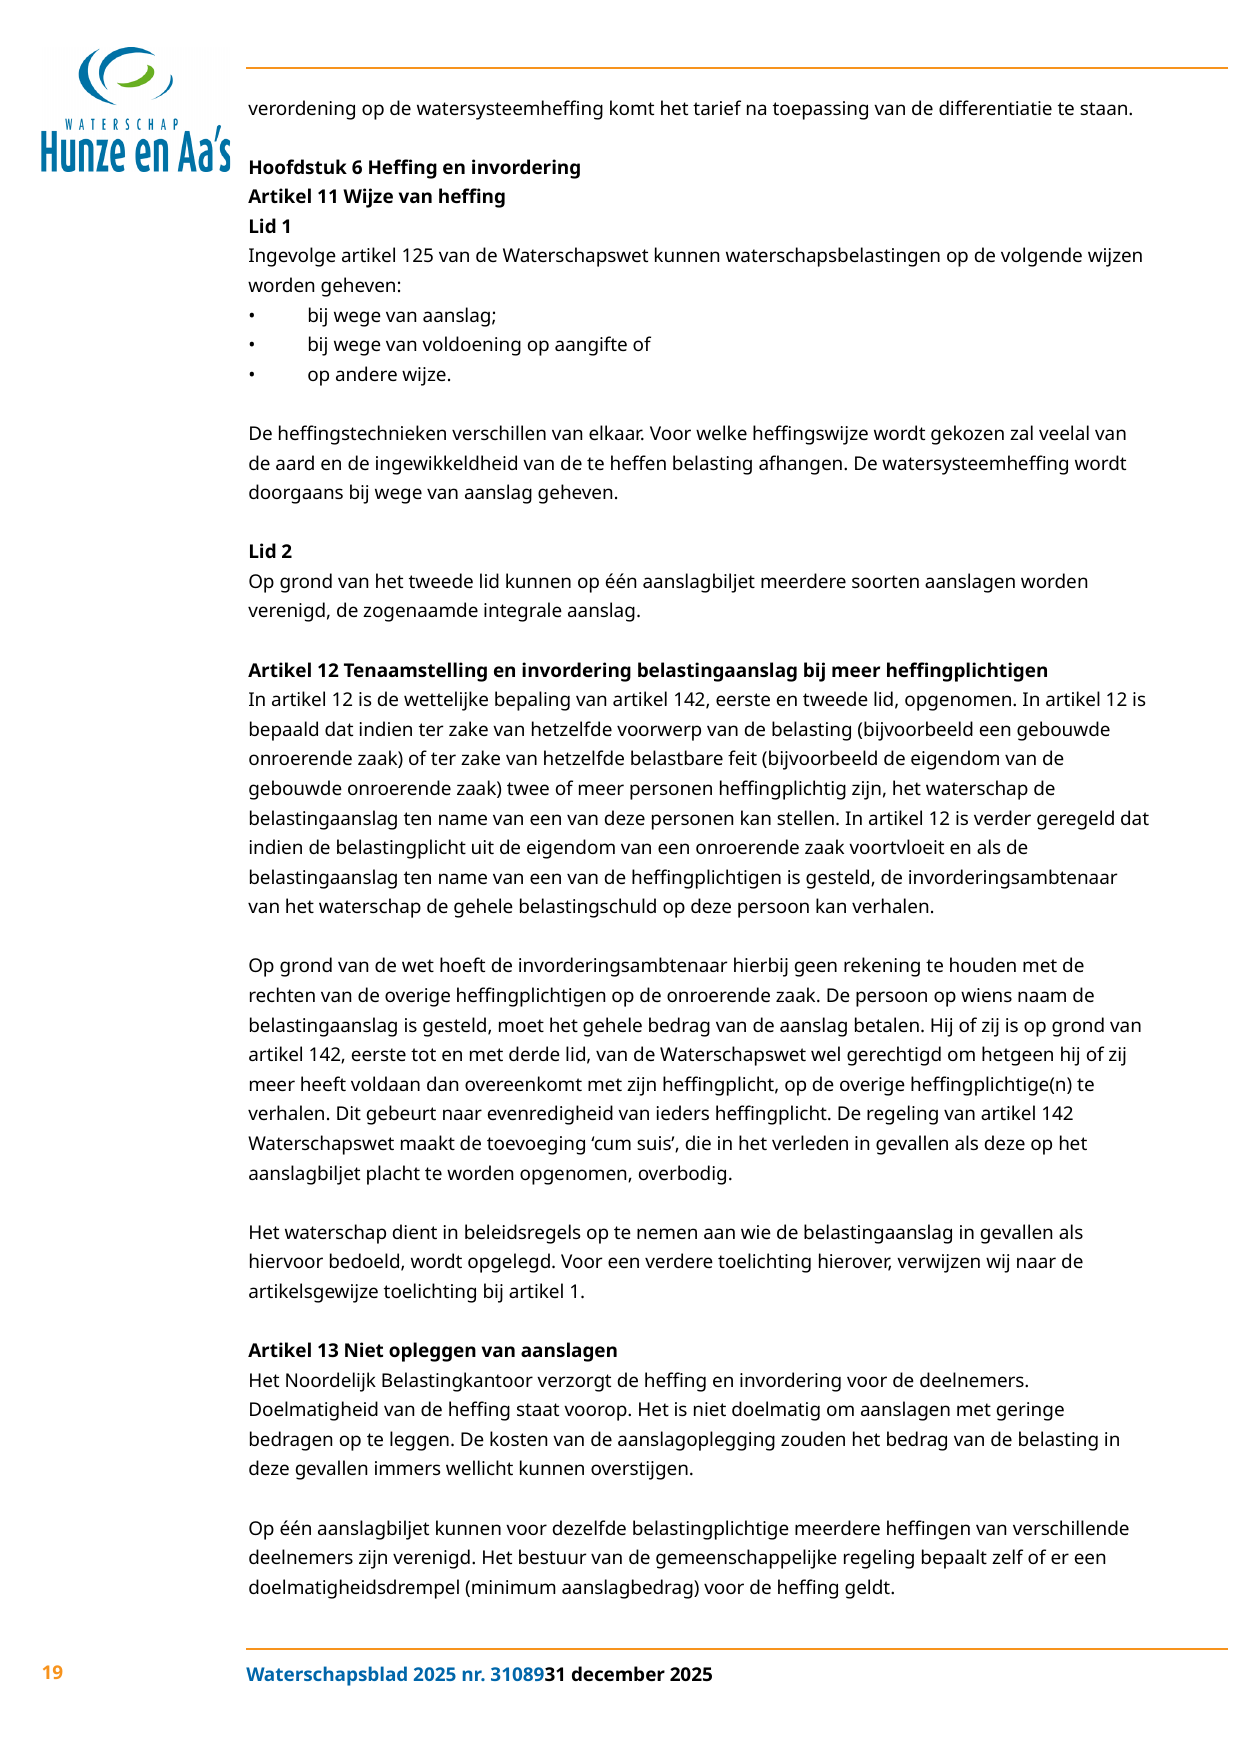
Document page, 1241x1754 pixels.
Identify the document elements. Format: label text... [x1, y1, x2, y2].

text In artikel 12 is de wettelijke bepaling van artikel 142, eerste en tweede lid, opgenomen. In artikel 12 is bepaald dat indien ter zake van hetzelfde voorwerp van de belasting (bijvoorbeeld een gebouwde onroerende zaak) of ter zake van hetzelfde belastbare feit (bijvoorbeeld de eigendom van de gebouwde onroerende zaak) twee of meer personen heffingplichtig zijn, het waterschap de belastingaanslag ten name van een van deze personen kan stellen. In artikel 12 is verder geregeld dat indien de belastingplicht uit de eigendom van een onroerende zaak voortvloeit en als de belastingaanslag ten name van een van de heffingplichtigen is gesteld, de invorderingsambtenaar van het waterschap de gehele belastingschuld op deze persoon kan verhalen. [248, 686, 1152, 919]
text De heffingstechnieken verschillen van elkaar. Voor welke heffingswijze wordt gekozen zal veelal van de aard en de ingewikkeldheid van de te heffen belasting afhangen. De watersysteemheffing wordt doorgaans bij wege van aanslag geheven. [248, 420, 1152, 505]
picture [41, 47, 231, 172]
text verordening op de watersysteemheffing komt het tarief na toepassing van de differentiatie te staan. [248, 95, 1152, 121]
text Op grond van het tweede lid kunnen op één aanslagbiljet meerdere soorten aanslagen worden verenigd, de zogenaamde integrale aanslag. [248, 568, 1152, 623]
text Doelmatigheid van de heffing staat voorop. Het is niet doelmatig om aanslagen met geringe bedragen op te leggen. De kosten van de aanslagoplegging zouden het bedrag van de belasting in deze gevallen immers wellicht kunnen overstijgen. [248, 1396, 1152, 1481]
list op andere wijze. [248, 361, 1152, 387]
text Het waterschap dient in beleidsregels op te nemen aan wie de belastingaanslag in gevallen als hiervoor bedoeld, wordt opgelegd. Voor een verdere toelichting hierover, verwijzen wij naar de artikelsgewijze toelichting bij artikel 1. [248, 1219, 1152, 1304]
text Artikel 12 Tenaamstelling en invordering belastingaanslag bij meer heffingplichtigen [248, 657, 1152, 683]
text Ingevolge artikel 125 van de Waterschapswet kunnen waterschapsbelastingen op de volgende wijzen worden geheven: [248, 243, 1152, 298]
text Op één aanslagbiljet kunnen voor dezelfde belastingplichtige meerdere heffingen van verschillende deelnemers zijn verenigd. Het bestuur van de gemeenschappelijke regeling bepaalt zelf of er een doelmatigheidsdrempel (minimum aanslagbedrag) voor de heffing geldt. [248, 1515, 1152, 1600]
picture [183, 163, 191, 172]
list bij wege van aanslag; [248, 302, 1152, 328]
picture [47, 154, 51, 172]
text Lid 1 [248, 213, 1152, 239]
text Hoofdstuk 6 Heffing en invordering [248, 154, 1152, 180]
text Het Noordelijk Belastingkantoor verzorgt de heffing en invordering voor de deelnemers. [248, 1367, 1152, 1393]
text Artikel 13 Niet opleggen van aanslagen [248, 1337, 1152, 1363]
text Artikel 11 Wijze van heffing [248, 183, 1152, 209]
text Lid 2 [248, 538, 1152, 564]
list bij wege van voldoening op aangifte of [248, 331, 1152, 357]
picture [226, 145, 231, 156]
text Op grond van de wet hoeft de invorderingsambtenaar hierbij geen rekening te houden met de rechten van de overige heffingplichtigen op de onroerende zaak. De persoon op wiens naam de belastingaanslag is gesteld, moet het gehele bedrag van de aanslag betalen. Hij of zij is op grond van artikel 142, eerste tot en met derde lid, van de Waterschapswet wel gerechtigd om hetgeen hij of zij meer heeft voldaan dan overeenkomt met zijn heffingplicht, op de overige heffingplichtige(n) te verhalen. Dit gebeurt naar evenredigheid van ieders heffingplicht. De regeling van artikel 142 Waterschapswet maakt de toevoeging ‘cum suis’, die in het verleden in gevallen als deze op het aanslagbiljet placht te worden opgenomen, overbodig. [248, 953, 1152, 1186]
